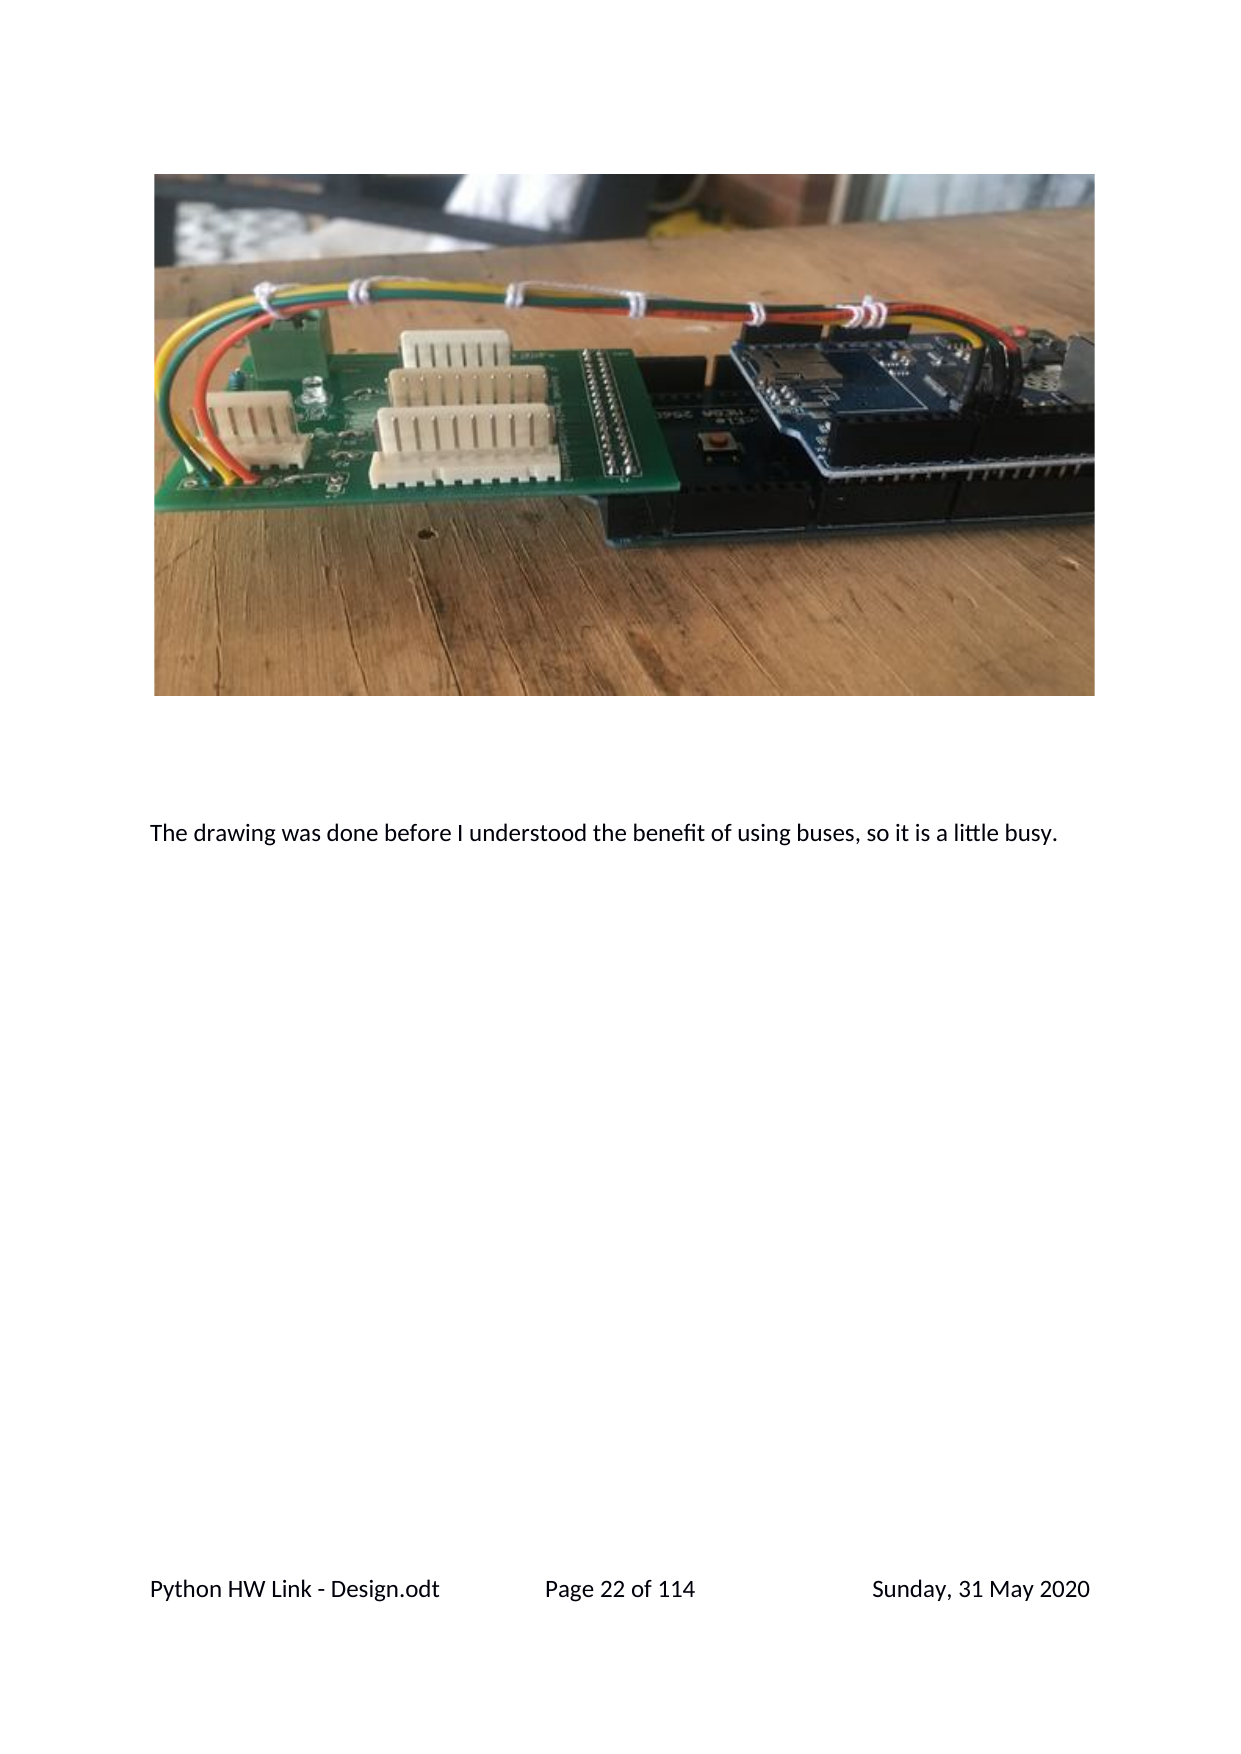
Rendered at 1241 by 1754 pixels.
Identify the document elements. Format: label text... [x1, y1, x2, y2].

text The drawing was done before I understood the benefit of using buses, so it is a little busy. [150, 817, 1090, 848]
picture [154, 174, 1095, 696]
